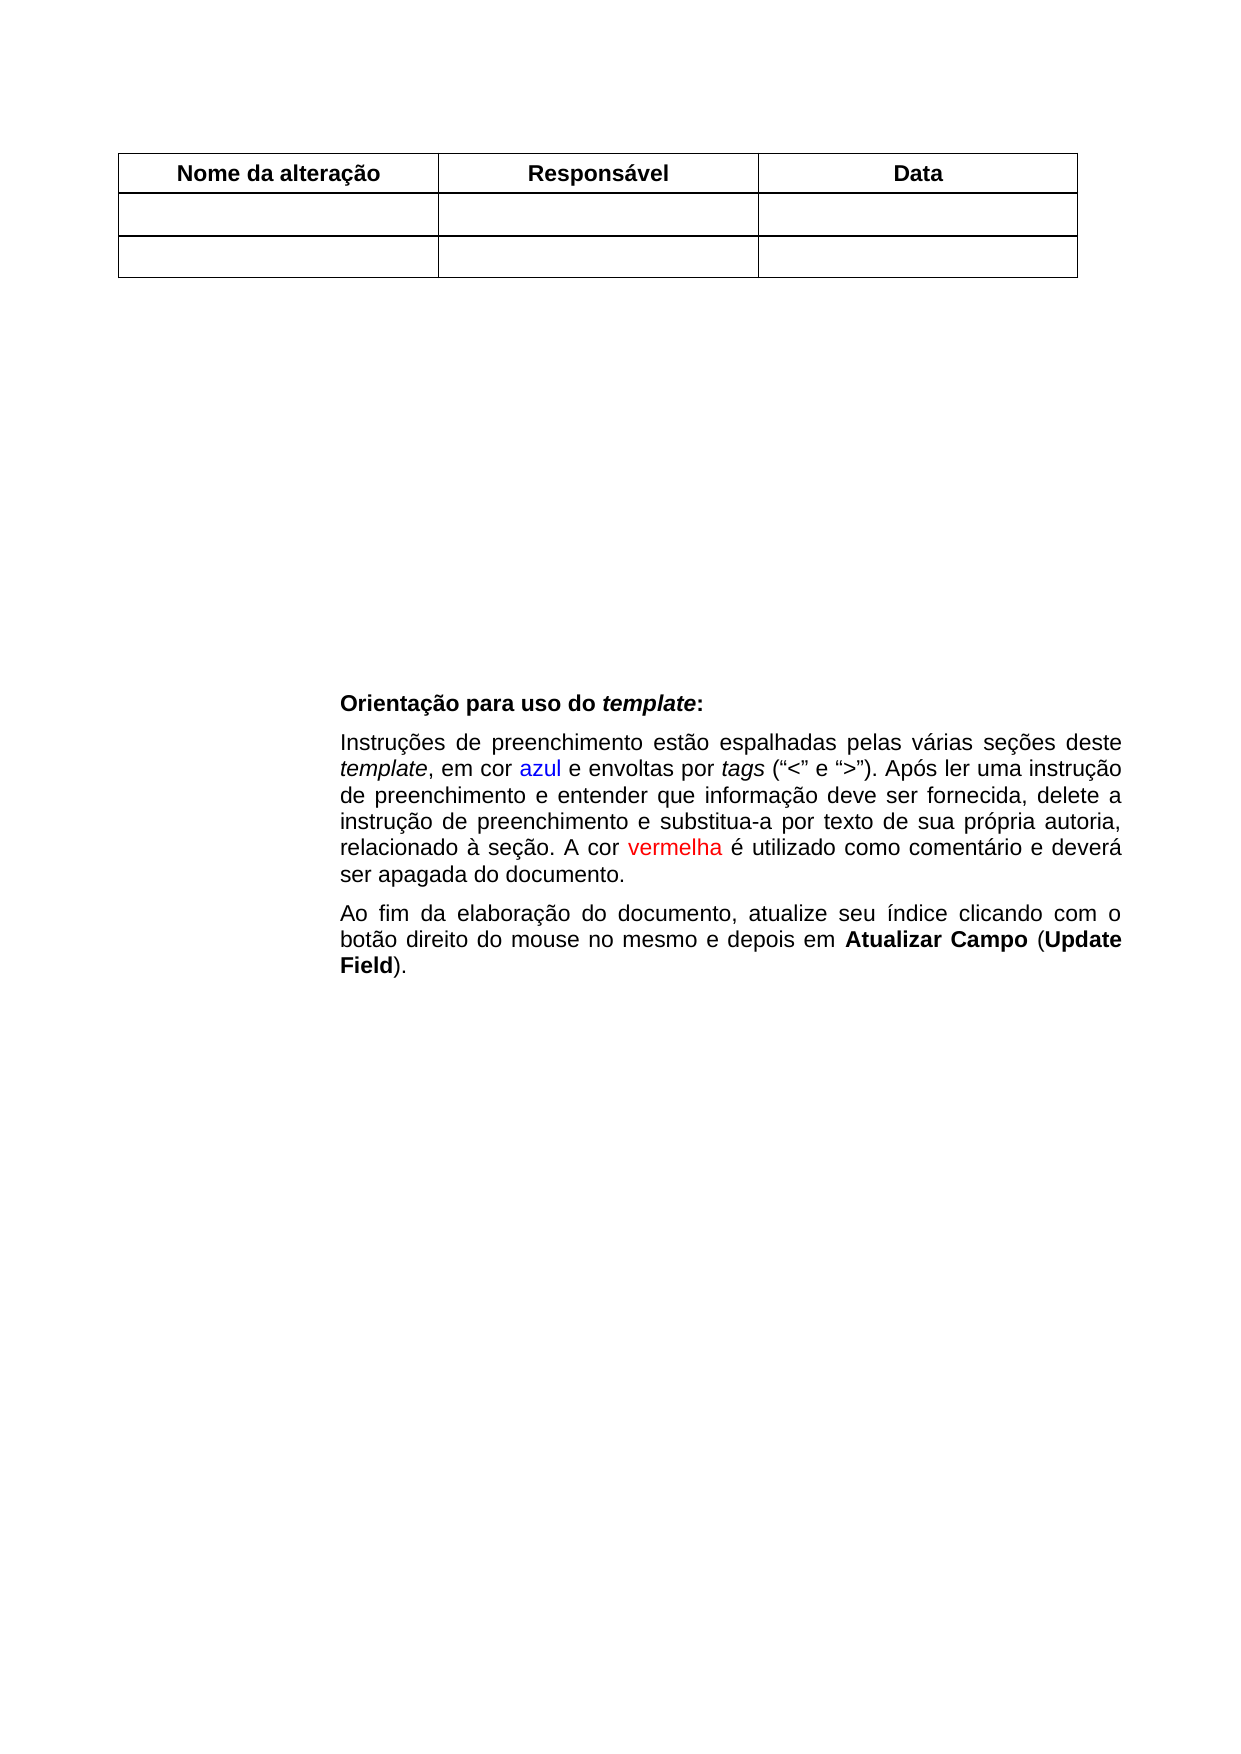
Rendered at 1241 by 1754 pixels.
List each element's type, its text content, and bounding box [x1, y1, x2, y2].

table_cell [759, 194, 1077, 235]
table_cell [119, 237, 438, 277]
table_cell [439, 194, 758, 235]
table_cell [119, 194, 438, 235]
table_cell [439, 237, 758, 277]
table_header Data [759, 154, 1077, 192]
table_cell [759, 237, 1077, 277]
text Orientação para uso do template: [340, 690, 1122, 716]
text Instruções de preenchimento estão espalhadas pelas várias seções deste template, em cor azul e envoltas por tags (“<” e “>”). Após ler uma instrução de preenchimento e entender que informação deve ser fornecida, delete a instrução de preenchimento e substitua-a por texto de sua própria autoria, relacionado à seção. A cor vermelha é utilizado como comentário e deverá ser apagada do documento. [340, 729, 1122, 887]
table_header Responsável [439, 154, 758, 192]
text Ao fim da elaboração do documento, atualize seu índice clicando com o botão direito do mouse no mesmo e depois em Atualizar Campo (Update Field). [340, 899, 1122, 978]
table_header Nome da alteração [119, 154, 438, 192]
